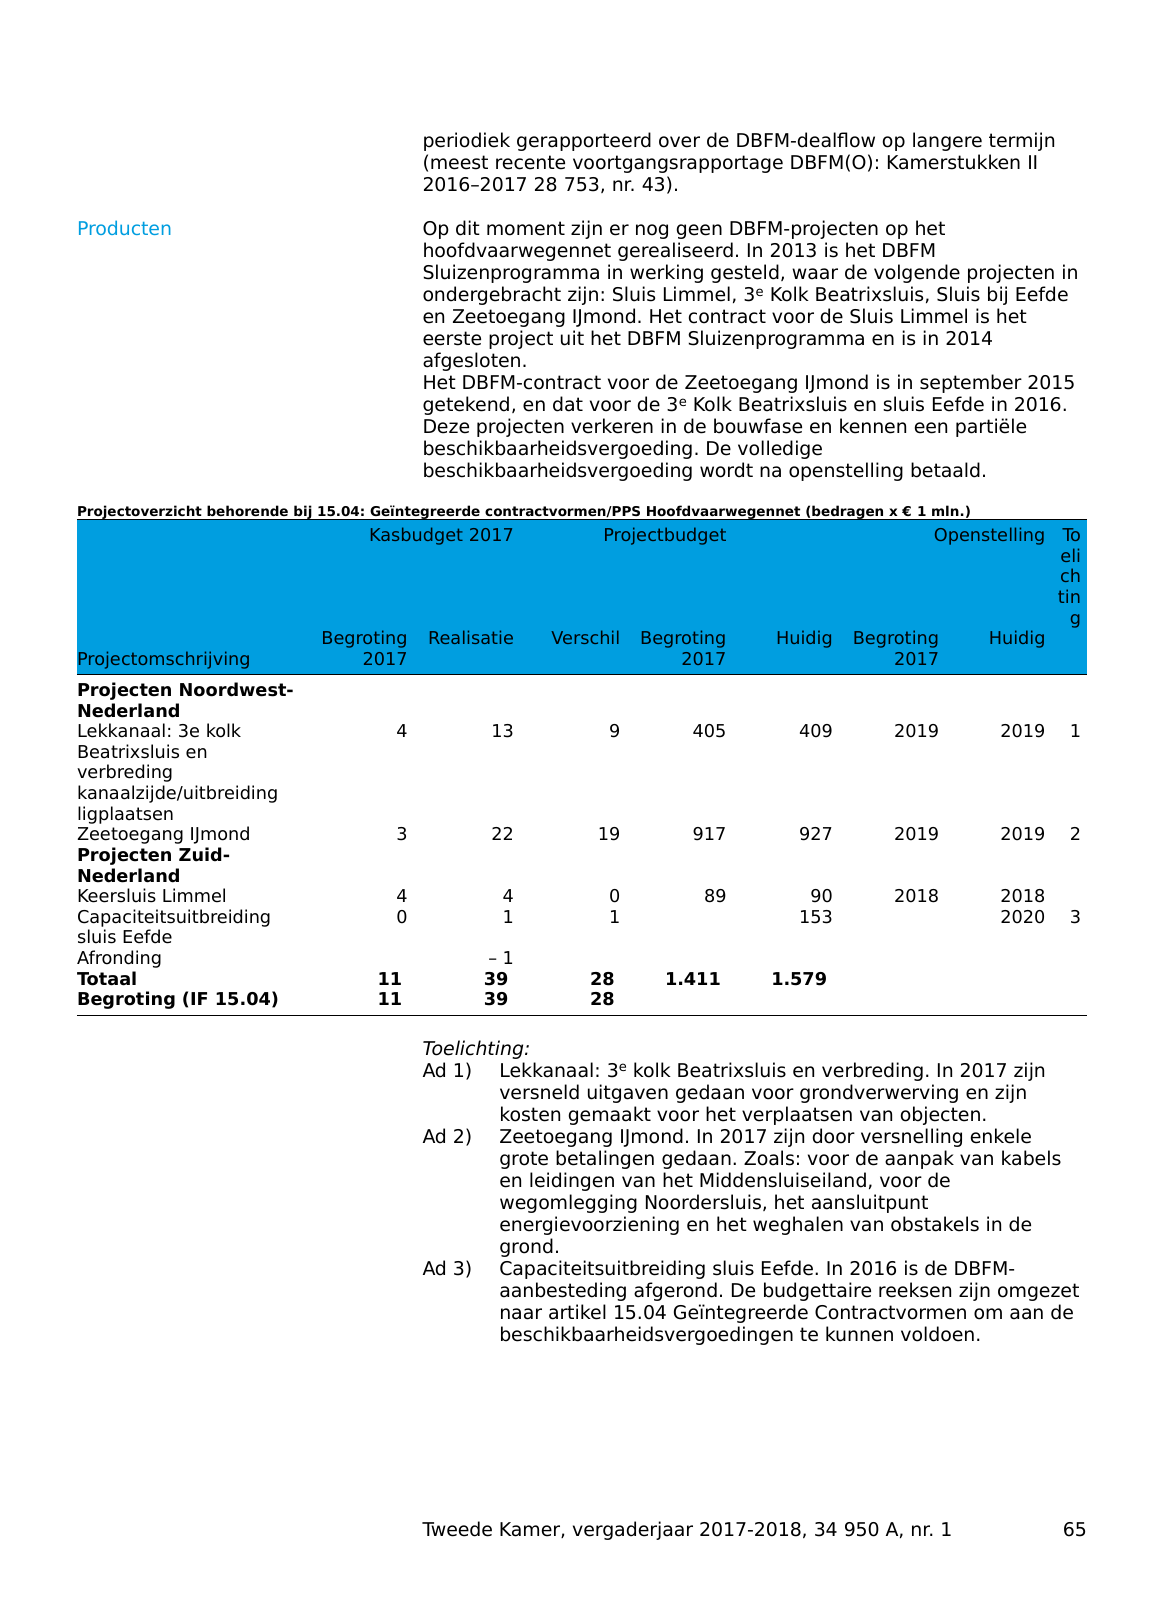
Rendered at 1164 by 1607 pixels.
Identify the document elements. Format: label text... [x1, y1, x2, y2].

table_cell [626, 989, 732, 1014]
table_cell 927 [732, 824, 838, 845]
table_cell Huidig [945, 628, 1051, 649]
table_cell Kasbudget 2017 [307, 520, 519, 628]
table_cell Projectbudget [520, 520, 732, 628]
table_cell – 1 [413, 948, 519, 969]
table_cell 405 [626, 721, 732, 824]
table_cell 11 [307, 969, 413, 989]
table_cell [307, 845, 413, 886]
table_cell 2017 [307, 649, 413, 674]
table_cell Begroting [307, 628, 413, 649]
table_cell [77, 628, 307, 649]
table_cell [732, 948, 838, 969]
table_cell [626, 907, 732, 948]
table_cell Projecten Noordwest-Nederland [77, 675, 307, 721]
table_cell Begroting [839, 628, 945, 649]
table_cell 9 [520, 721, 626, 824]
table_cell 2020 [945, 907, 1051, 948]
table_cell 90 [732, 886, 838, 907]
text Ad 2) Zeetoegang IJmond. In 2017 zijn door versnelling enkele grote betalingen gedaan. Zoals: voor de aanpak van kabels en leidingen van het Middensluiseiland, voor de wegomlegging Noordersluis, het aansluitpunt energievoorziening en het weghalen van obstakels in de grond. [422, 1126, 1087, 1258]
table_cell Capaciteitsuitbreiding sluis Eefde [77, 907, 307, 948]
table_cell [77, 520, 307, 628]
table_cell [839, 675, 945, 721]
table_cell 2018 [945, 886, 1051, 907]
table_cell [1051, 628, 1087, 649]
table_cell [1051, 969, 1087, 989]
table_cell Begroting (IF 15.04) [77, 989, 307, 1014]
table_cell Begroting [626, 628, 732, 649]
table_cell [1051, 675, 1087, 721]
table_cell 89 [626, 886, 732, 907]
table_cell [839, 989, 945, 1014]
text periodiek gerapporteerd over de DBFM-dealflow op langere termijn (meest recente voortgangsrapportage DBFM(O): Kamerstukken II 2016–2017 28 753, nr. 43). [422, 130, 1087, 196]
table_cell [520, 845, 626, 886]
table_cell 13 [413, 721, 519, 824]
table_cell [839, 969, 945, 989]
table_cell [945, 649, 1051, 674]
table_cell 4 [413, 886, 519, 907]
table_cell 11 [307, 989, 413, 1014]
table_cell 0 [307, 907, 413, 948]
table_cell [945, 675, 1051, 721]
table_cell [626, 948, 732, 969]
table_cell 22 [413, 824, 519, 845]
table_cell [839, 907, 945, 948]
table_cell Afronding [77, 948, 307, 969]
table_cell [945, 969, 1051, 989]
text Het DBFM-contract voor de Zeetoegang IJmond is in september 2015 getekend, en dat voor de 3e Kolk Beatrixsluis en sluis Eefde in 2016. Deze projecten verkeren in de bouwfase en kennen een partiële beschikbaarheidsvergoeding. De volledige beschikbaarheidsvergoeding wordt na openstelling betaald. [422, 372, 1087, 482]
table_cell 39 [413, 969, 519, 989]
table_cell 1 [413, 907, 519, 948]
table_cell 1.411 [626, 969, 732, 989]
table_cell [307, 675, 413, 721]
table_cell 2017 [839, 649, 945, 674]
text Op dit moment zijn er nog geen DBFM-projecten op het hoofdvaarwegennet gerealiseerd. In 2013 is het DBFM Sluizenprogramma in werking gesteld, waar de volgende projecten in ondergebracht zijn: Sluis Limmel, 3e Kolk Beatrixsluis, Sluis bij Eefde en Zeetoegang IJmond. Het contract voor de Sluis Limmel is het eerste project uit het DBFM Sluizenprogramma en is in 2014 afgesloten. [422, 218, 1087, 372]
table_cell Verschil [520, 628, 626, 649]
table_cell [839, 845, 945, 886]
table_cell [626, 845, 732, 886]
table_cell Huidig [732, 628, 838, 649]
table_cell Lekkanaal: 3e kolk Beatrixsluis en verbreding kanaalzijde/uitbreiding ligplaatsen [77, 721, 307, 824]
table_cell 4 [307, 721, 413, 824]
table_cell 19 [520, 824, 626, 845]
table_cell 1 [1051, 721, 1087, 824]
table_cell Realisatie [413, 628, 519, 649]
table_cell [839, 948, 945, 969]
table_cell 1.579 [732, 969, 838, 989]
table_cell 2019 [839, 721, 945, 824]
table_cell [945, 948, 1051, 969]
text Ad 3) Capaciteitsuitbreiding sluis Eefde. In 2016 is de DBFM-aanbesteding afgerond. De budgettaire reeksen zijn omgezet naar artikel 15.04 Geïntegreerde Contractvormen om aan de beschikbaarheidsvergoedingen te kunnen voldoen. [422, 1258, 1087, 1346]
table_cell [732, 675, 838, 721]
table_cell Toelichting [1051, 520, 1087, 628]
text Producten [77, 218, 399, 240]
table_cell [945, 989, 1051, 1014]
table_cell 28 [520, 989, 626, 1014]
table_cell [1051, 886, 1087, 907]
table_cell 917 [626, 824, 732, 845]
table_cell 3 [1051, 907, 1087, 948]
table_cell Totaal [77, 969, 307, 989]
table_cell [1051, 649, 1087, 674]
table_cell 2018 [839, 886, 945, 907]
table_cell 1 [520, 907, 626, 948]
table_cell [520, 675, 626, 721]
table_cell Projecten Zuid-Nederland [77, 845, 307, 886]
table_cell [413, 845, 519, 886]
table_cell 2017 [626, 649, 732, 674]
table_cell [626, 675, 732, 721]
table_cell [1051, 989, 1087, 1014]
table_cell 2019 [945, 721, 1051, 824]
table_cell 3 [307, 824, 413, 845]
table_cell [732, 845, 838, 886]
table_cell 2019 [945, 824, 1051, 845]
table_cell Zeetoegang IJmond [77, 824, 307, 845]
table_cell [1051, 948, 1087, 969]
table_cell 28 [520, 969, 626, 989]
table_cell Projectomschrijving [77, 649, 307, 674]
table_header Projectoverzicht behorende bij 15.04: Geïntegreerde contractvormen/PPS Hoofdvaarwegennet (bedragen x € 1 mln.) [77, 504, 1087, 519]
table_cell [520, 649, 626, 674]
table_cell [413, 649, 519, 674]
table_cell Openstelling [839, 520, 1051, 628]
table_cell [945, 845, 1051, 886]
table_cell 4 [307, 886, 413, 907]
table_cell [413, 675, 519, 721]
table_cell [307, 948, 413, 969]
text Ad 1) Lekkanaal: 3e kolk Beatrixsluis en verbreding. In 2017 zijn versneld uitgaven gedaan voor grondverwerving en zijn kosten gemaakt voor het verplaatsen van objecten. [422, 1060, 1087, 1126]
table_cell 2019 [839, 824, 945, 845]
table_cell [520, 948, 626, 969]
table_cell 409 [732, 721, 838, 824]
table_cell [732, 989, 838, 1014]
table_cell 153 [732, 907, 838, 948]
table_cell 39 [413, 989, 519, 1014]
text Toelichting: [422, 1038, 1087, 1060]
table_cell [732, 520, 838, 628]
table_cell 0 [520, 886, 626, 907]
table_cell Keersluis Limmel [77, 886, 307, 907]
table_cell 2 [1051, 824, 1087, 845]
table_cell [732, 649, 838, 674]
table_cell [1051, 845, 1087, 886]
